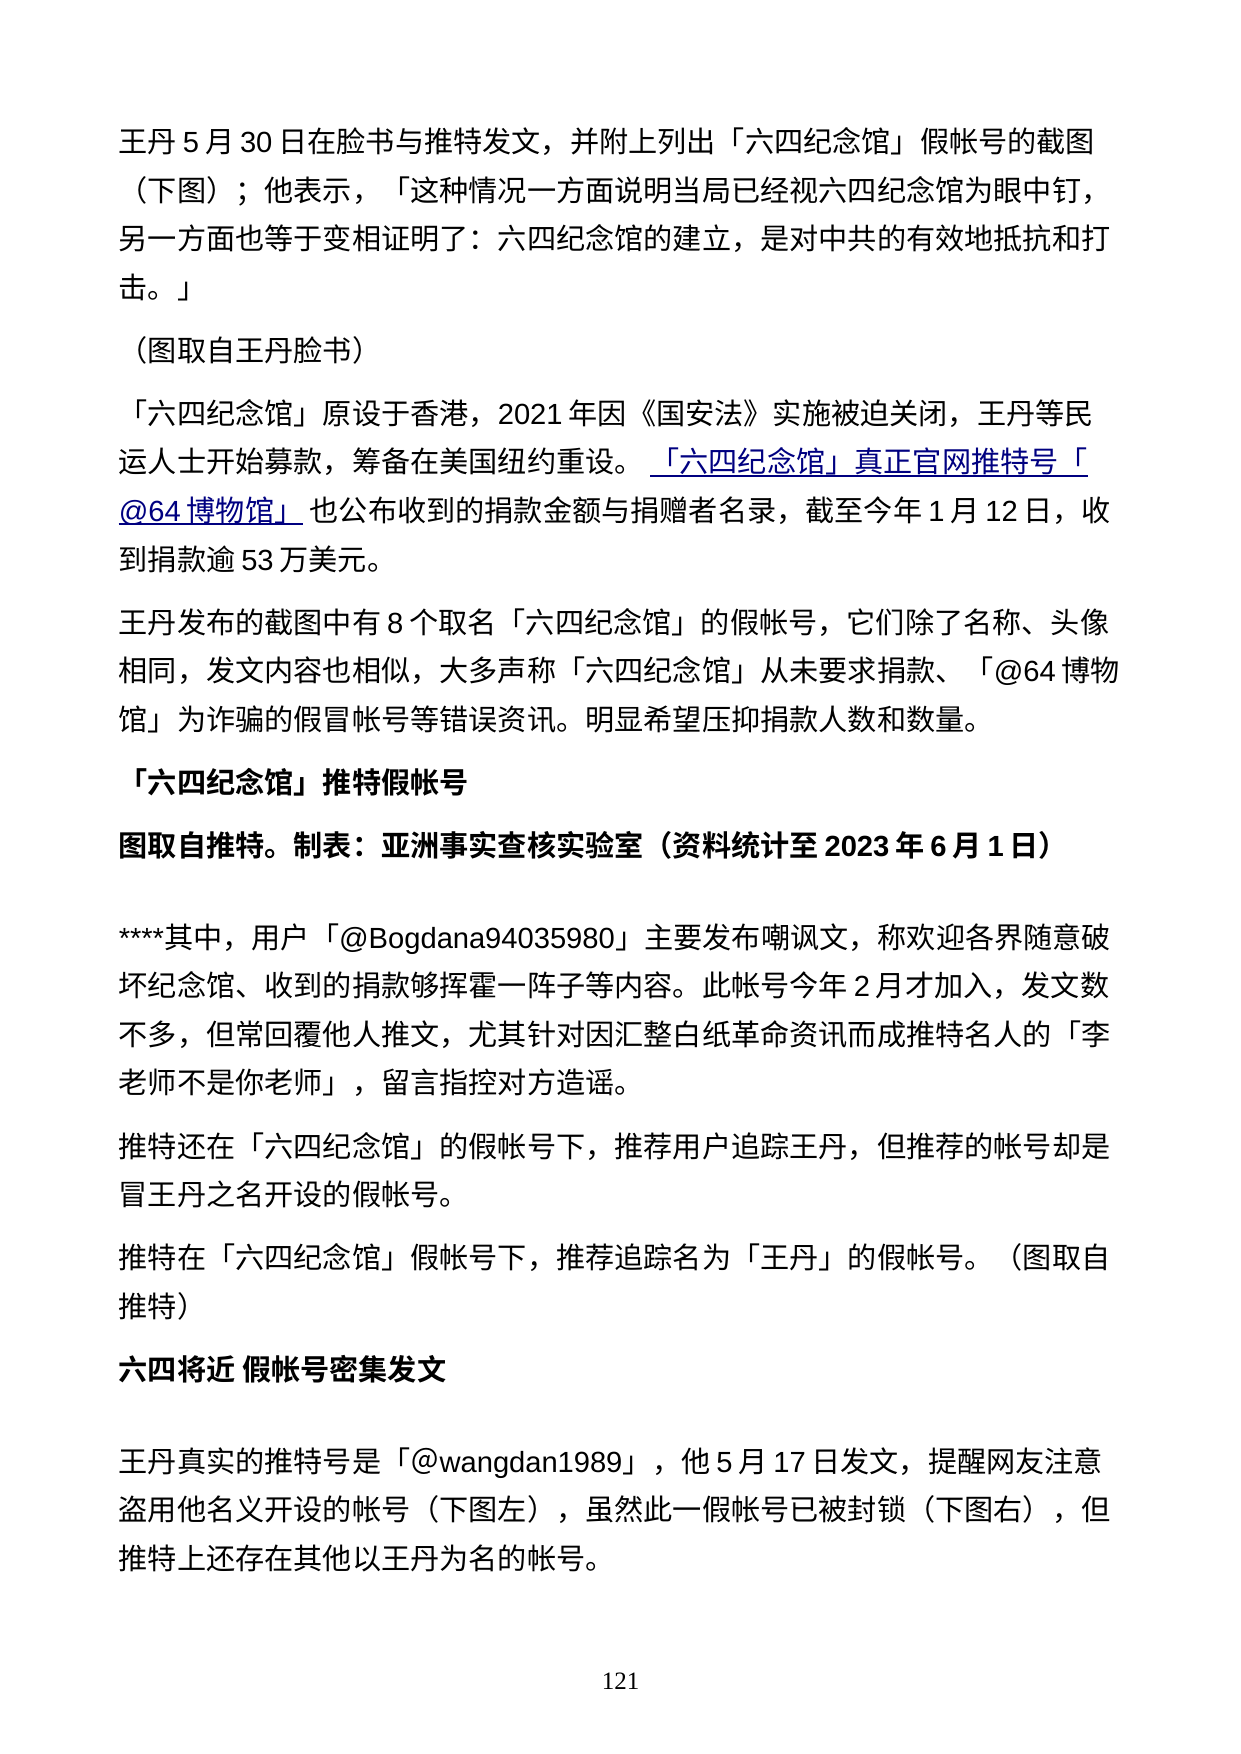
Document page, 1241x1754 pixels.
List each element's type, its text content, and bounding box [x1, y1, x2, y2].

text 推特还在「六四纪念馆」的假帐号下，推荐用户追踪王丹，但推荐的帐号却是冒王丹之名开设的假帐号。 [118, 1123, 1122, 1214]
text 「六四纪念馆」推特假帐号 [118, 759, 1122, 802]
text 「六四纪念馆」原设于香港，2021年因《国安法》实施被迫关闭，王丹等民运人士开始募款，筹备在美国纽约重设。 「六四纪念馆」真正官网推特号「 @64博物馆」 也公布收到的捐款金额与捐赠者名录，截至今年1月12日，收到捐款逾53万美元。 [118, 390, 1122, 578]
text 王丹真实的推特号是「＠wangdan1989」，他5月17日发文，提醒网友注意盗用他名义开设的帐号（下图左），虽然此一假帐号已被封锁（下图右），但推特上还存在其他以王丹为名的帐号。 [118, 1438, 1122, 1578]
text 图取自推特。制表：亚洲事实查核实验室（资料统计至2023年6月1日） [118, 822, 1122, 865]
text （图取自王丹脸书） [118, 327, 1122, 369]
text 推特在「六四纪念馆」假帐号下，推荐追踪名为「王丹」的假帐号。（图取自推特） [118, 1235, 1122, 1326]
text 王丹发布的截图中有8个取名「六四纪念馆」的假帐号，它们除了名称、头像相同，发文内容也相似，大多声称「六四纪念馆」从未要求捐款、「@64博物馆」为诈骗的假冒帐号等错误资讯。明显希望压抑捐款人数和数量。 [118, 599, 1122, 738]
text 王丹5月30日在脸书与推特发文，并附上列出「六四纪念馆」假帐号的截图（下图）；他表示，「这种情况一方面说明当局已经视六四纪念馆为眼中钉，另一方面也等于变相证明了：六四纪念馆的建立，是对中共的有效地抵抗和打击。」 [118, 118, 1122, 306]
text ****其中，用户「@Bogdana94035980」主要发布嘲讽文，称欢迎各界随意破坏纪念馆、收到的捐款够挥霍一阵子等内容。此帐号今年2月才加入，发文数不多，但常回覆他人推文，尤其针对因汇整白纸革命资讯而成推特名人的「李老师不是你老师」，留言指控对方造谣。 [118, 914, 1122, 1102]
text 六四将近 假帐号密集发文 [118, 1346, 1122, 1389]
